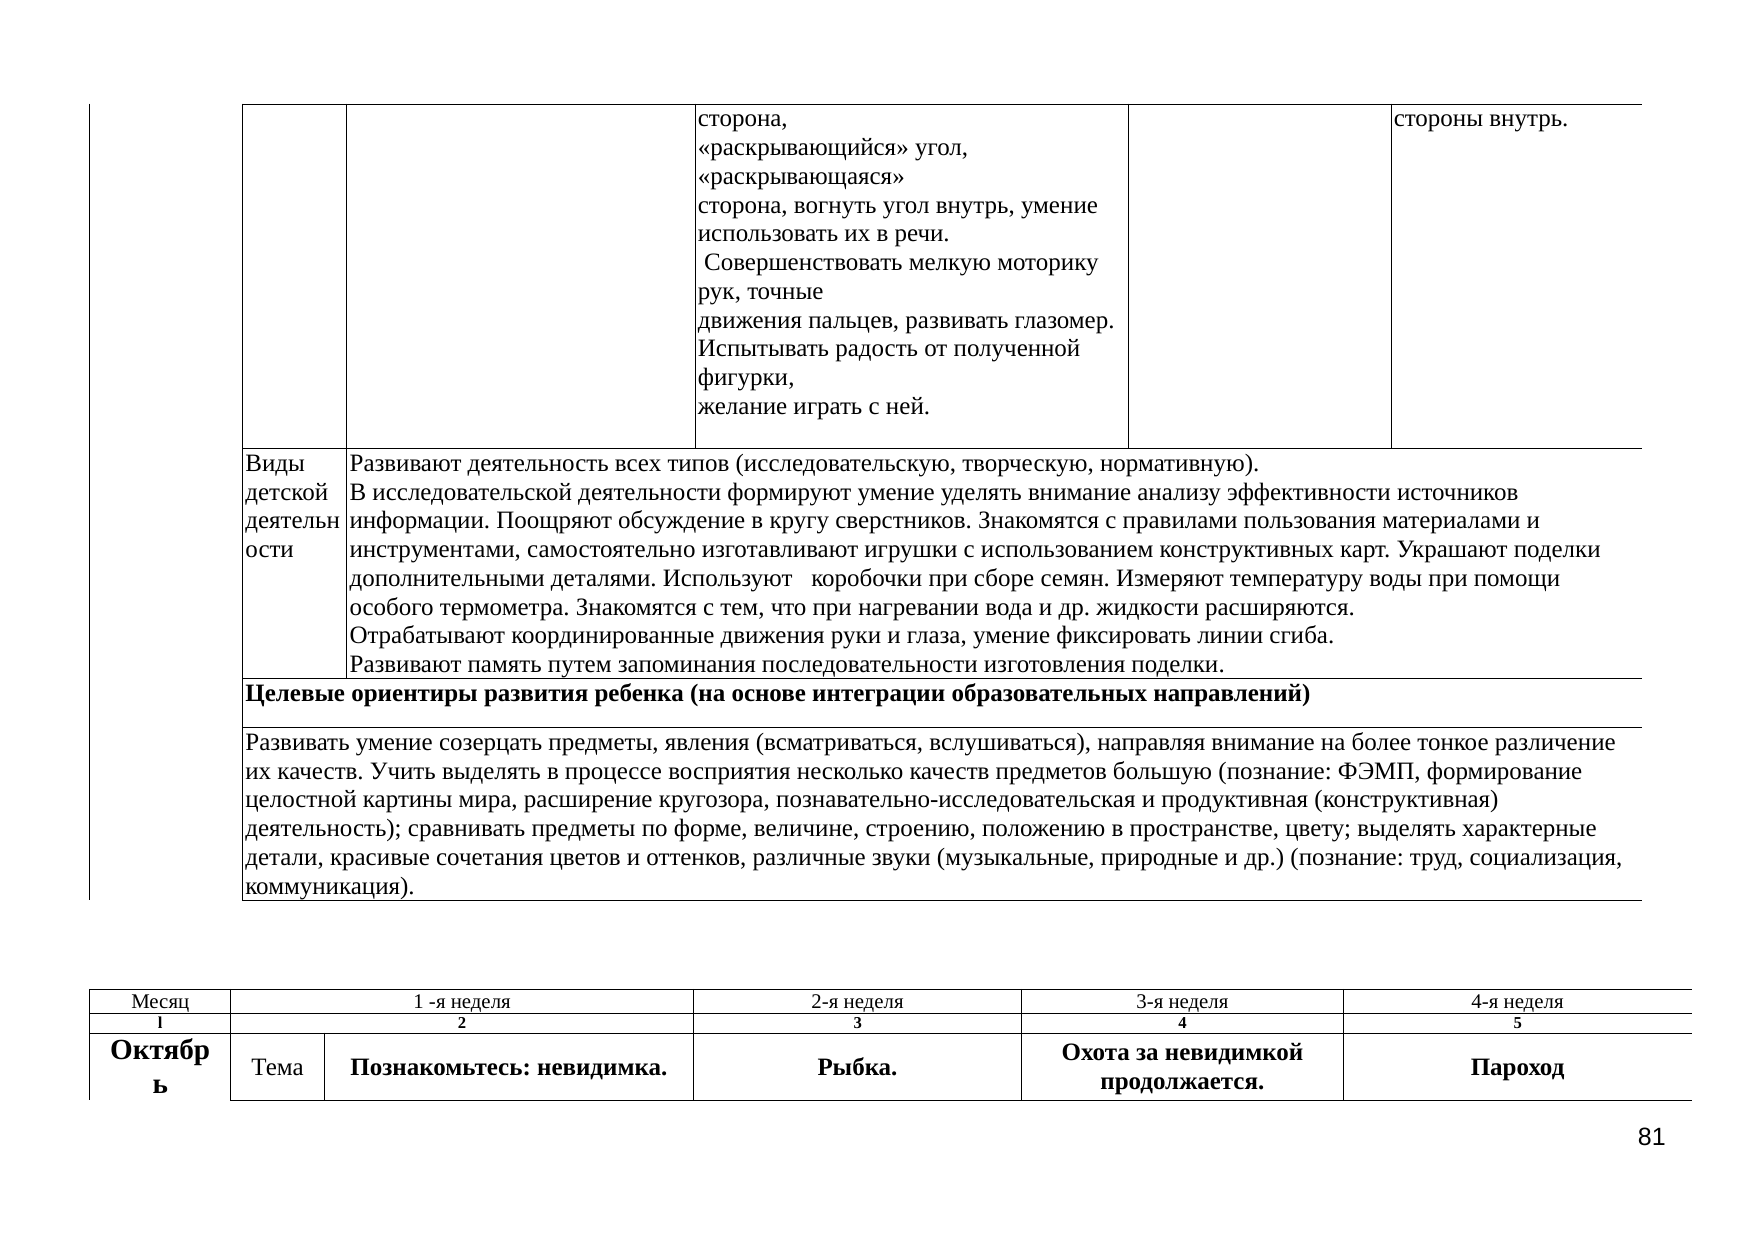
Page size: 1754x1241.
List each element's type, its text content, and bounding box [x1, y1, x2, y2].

table_cell сторона, «раскрывающийся» угол, «раскрывающаяся» сторона, вогнуть угол внутрь, умение использовать их в речи. Совершенствовать мелкую моторику рук, точные движения пальцев, развивать глазомер. Испытывать радость от полученной фигурки, желание играть с ней. [696, 105, 1128, 448]
table_header 4-я неделя [1344, 990, 1692, 1013]
table_cell [90, 104, 242, 448]
table_cell Тема [231, 1034, 324, 1099]
table_header 1 -я неделя [231, 990, 693, 1013]
table_cell l [90, 1014, 230, 1032]
table_cell [90, 448, 242, 678]
table_header Месяц [90, 990, 230, 1013]
table_cell Пароход [1344, 1034, 1692, 1099]
table_cell 3 [694, 1014, 1021, 1032]
table_header 3-я неделя [1022, 990, 1343, 1013]
table_cell Октябрь [90, 1034, 230, 1099]
table_header 2-я неделя [694, 990, 1021, 1013]
table_cell стороны внутрь. [1392, 105, 1642, 448]
table_cell 2 [231, 1014, 693, 1032]
table_cell [90, 727, 242, 899]
table_cell 5 [1344, 1014, 1692, 1032]
table_cell 4 [1022, 1014, 1343, 1032]
table_cell Охота за невидимкой продолжается. [1022, 1034, 1343, 1099]
table_cell [1129, 105, 1391, 448]
table_cell Рыбка. [694, 1034, 1021, 1099]
table_cell Целевые ориентиры развития ребенка (на основе интеграции образовательных направлений) [243, 679, 1642, 727]
table_cell [243, 105, 346, 448]
table_cell [90, 678, 242, 727]
table_cell [347, 105, 695, 448]
table_cell Познакомьтесь: невидимка. [325, 1034, 693, 1099]
table_cell Виды детской деятельности [243, 449, 346, 678]
table_cell Развивать умение созерцать предметы, явления (всматриваться, вслушиваться), направляя внимание на более тонкое различение их качеств. Учить выделять в процессе восприятия несколько качеств предметов большую (познание: ФЭМП, формирование целостной картины мира, расширение кругозора, познавательно-исследовательская и продуктивная (конструктивная) деятельность); сравнивать предметы по форме, величине, строению, положению в пространстве, цвету; выделять характерные детали, красивые сочетания цветов и оттенков, различные звуки (музыкальные, природные и др.) (познание: труд, социализация, коммуникация). [243, 728, 1642, 899]
table_cell Развивают деятельность всех типов (исследовательскую, творческую, нормативную). В исследовательской деятельности формируют умение уделять внимание анализу эффективности источников информации. Поощряют обсуждение в кругу сверстников. Знакомятся с правилами пользования материалами и инструментами, самостоятельно изготавливают игрушки с использованием конструктивных карт. Украшают поделки дополнительными деталями. Используют коробочки при сборе семян. Измеряют температуру воды при помощи особого термометра. Знакомятся с тем, что при нагревании вода и др. жидкости расширяются. Отрабатывают координированные движения руки и глаза, умение фиксировать линии сгиба. Развивают память путем запоминания последовательности изготовления поделки. [347, 449, 1642, 678]
